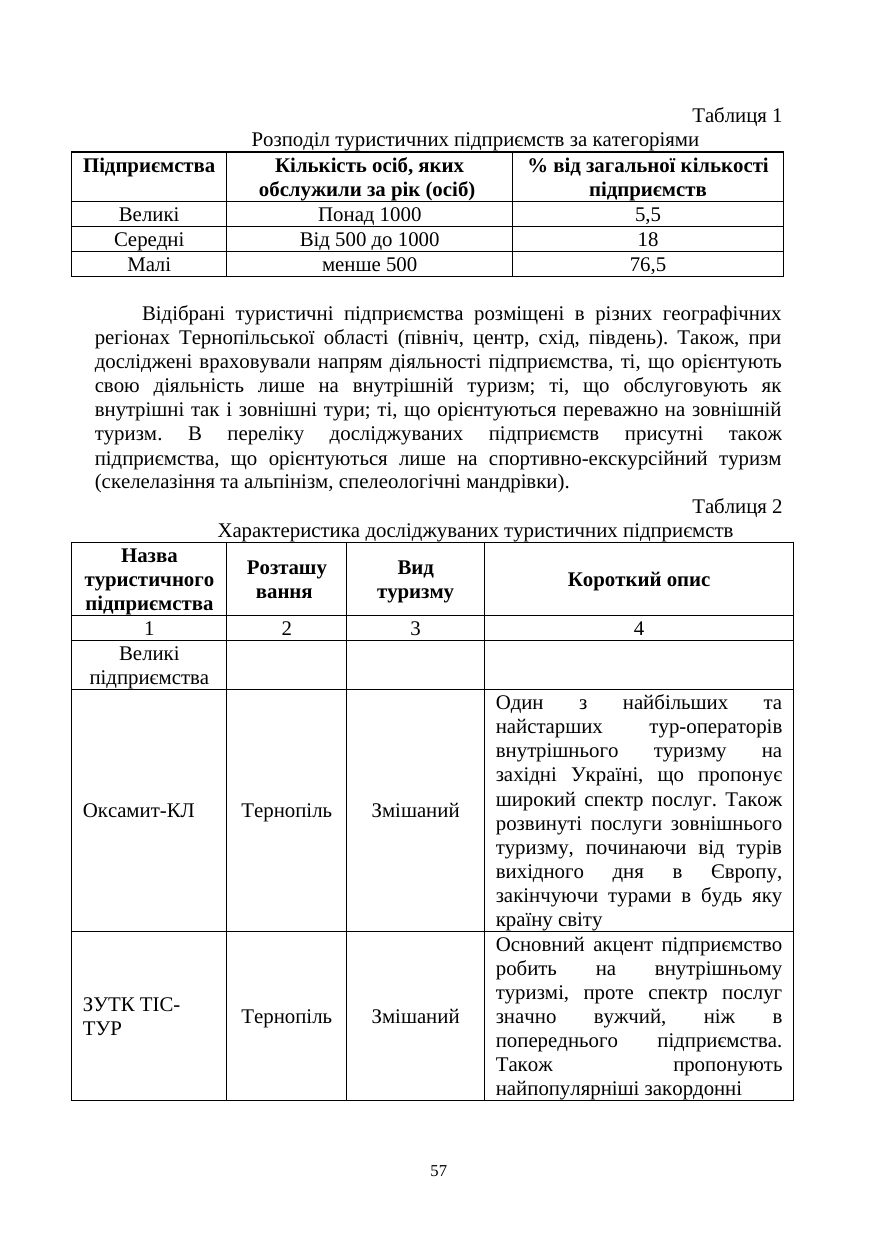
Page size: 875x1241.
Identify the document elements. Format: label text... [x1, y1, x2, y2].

table_header Назва туристичного підприємства [72, 543, 226, 615]
table_cell Понад 1000 [227, 202, 512, 226]
table_cell 18 [513, 227, 783, 251]
text Розподіл туристичних підприємств за категоріями [94, 127, 782, 151]
table_header % від загальної кількості підприємств [513, 153, 783, 201]
table_cell ЗУТК ТІС-ТУР [72, 932, 226, 1100]
table_cell Тернопіль [227, 690, 346, 931]
table_cell 2 [227, 616, 346, 640]
text Відібрані туристичні підприємства розміщені в різних географічних регіонах Тернопільської області (північ, центр, схід, південь). Також, при досліджені враховували напрям діяльності підприємства, ті, що орієнтують свою діяльність лише на внутрішній туризм; ті, що обслуговують як внутрішні так і зовнішні тури; ті, що орієнтуються переважно на зовнішній туризм. В переліку досліджуваних підприємств присутні також підприємства, що орієнтуються лише на спортивно-екскурсійний туризм (скелелазіння та альпінізм, спелеологічні мандрівки). [94, 301, 782, 493]
table_cell [347, 641, 484, 689]
table_cell Один з найбільших та найстарших тур-операторів внутрішнього туризму на західні Україні, що пропонує широкий спектр послуг. Також розвинуті послуги зовнішнього туризму, починаючи від турів вихідного дня в Європу, закінчуючи турами в будь яку країну світу [485, 690, 793, 931]
table_cell Великі підприємства [72, 641, 226, 689]
table_header Підприємства [72, 153, 226, 201]
table_header Короткий опис [485, 543, 793, 615]
text Таблиця 2 [94, 493, 782, 518]
table_cell менше 500 [227, 252, 512, 276]
table_cell 1 [72, 616, 226, 640]
table_cell Змішаний [347, 932, 484, 1100]
table_cell 76,5 [513, 252, 783, 276]
table_cell 3 [347, 616, 484, 640]
table_header Розташу вання [227, 543, 346, 615]
table_cell Від 500 до 1000 [227, 227, 512, 251]
text Таблиця 1 [94, 103, 782, 127]
table_cell [227, 641, 346, 689]
table_header Кількість осіб, яких обслужили за рік (осіб) [227, 153, 512, 201]
table_cell Основний акцент підприємство робить на внутрішньому туризмі, проте спектр послуг значно вужчий, ніж в попереднього підприємства. Також пропонують найпопулярніші закордонні [485, 932, 793, 1100]
table_cell Великі [72, 202, 226, 226]
text Характеристика досліджуваних туристичних підприємств [94, 518, 782, 542]
table_cell Середні [72, 227, 226, 251]
table_cell Малі [72, 252, 226, 276]
table_header Вид туризму [347, 543, 484, 615]
table_cell Змішаний [347, 690, 484, 931]
table_cell Оксамит-КЛ [72, 690, 226, 931]
table_cell 5,5 [513, 202, 783, 226]
table_cell Тернопіль [227, 932, 346, 1100]
table_cell [485, 641, 793, 689]
table_cell 4 [485, 616, 793, 640]
